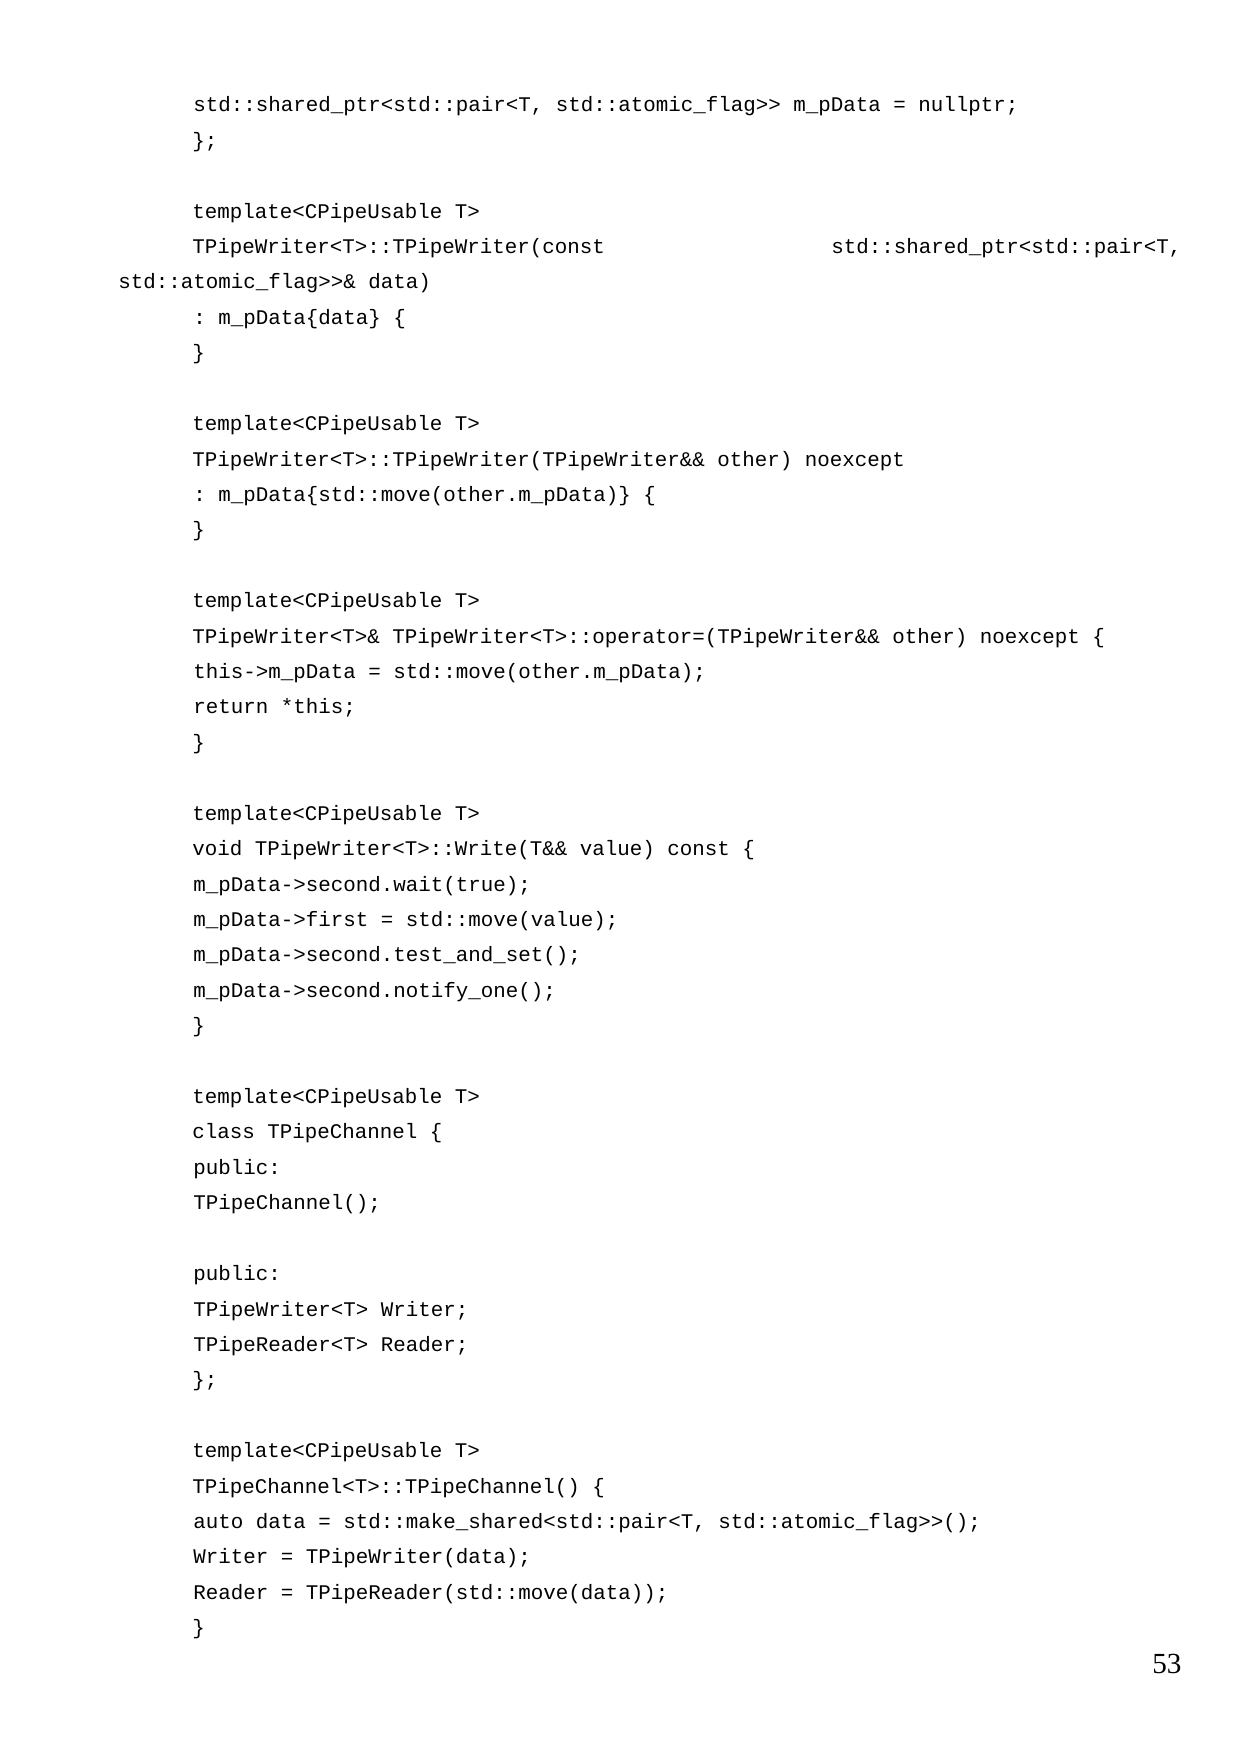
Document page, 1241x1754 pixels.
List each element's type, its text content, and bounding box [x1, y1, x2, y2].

text m_pData->second.test_and_set(); [118, 944, 1181, 968]
text auto data = std::make_shared<std::pair<T, std::atomic_flag>>(); [118, 1511, 1181, 1535]
text class TPipeChannel { [118, 1122, 1181, 1145]
text : m_pData{std::move(other.m_pData)} { [118, 484, 1181, 508]
text m_pData->first = std::move(value); [118, 909, 1181, 933]
text TPipeReader<T> Reader; [118, 1334, 1181, 1358]
text template<CPipeUsable T> [118, 1440, 1181, 1464]
text TPipeWriter<T>& TPipeWriter<T>::operator=(TPipeWriter&& other) noexcept { [118, 626, 1181, 649]
text : m_pData{data} { [118, 307, 1181, 331]
text template<CPipeUsable T> [118, 201, 1181, 224]
text Reader = TPipeReader(std::move(data)); [118, 1582, 1181, 1606]
text template<CPipeUsable T> [118, 1086, 1181, 1110]
text } [118, 1617, 1181, 1641]
text Writer = TPipeWriter(data); [118, 1547, 1181, 1570]
text std::shared_ptr<std::pair<T, std::atomic_flag>> m_pData = nullptr; [118, 94, 1181, 118]
text } [118, 342, 1181, 366]
text } [118, 1015, 1181, 1039]
text public: [118, 1263, 1181, 1287]
text } [118, 732, 1181, 756]
text template<CPipeUsable T> [118, 413, 1181, 437]
text public: [118, 1157, 1181, 1181]
text return *this; [118, 697, 1181, 720]
text this->m_pData = std::move(other.m_pData); [118, 661, 1181, 685]
text TPipeChannel<T>::TPipeChannel() { [118, 1476, 1181, 1499]
text TPipeChannel(); [118, 1192, 1181, 1216]
text template<CPipeUsable T> [118, 590, 1181, 614]
text m_pData->second.wait(true); [118, 874, 1181, 897]
text void TPipeWriter<T>::Write(T&& value) const { [118, 838, 1181, 862]
text m_pData->second.notify_one(); [118, 980, 1181, 1003]
text TPipeWriter<T>::TPipeWriter(TPipeWriter&& other) noexcept [118, 449, 1181, 472]
text } [118, 519, 1181, 543]
text template<CPipeUsable T> [118, 803, 1181, 826]
text }; [118, 130, 1181, 153]
text TPipeWriter<T> Writer; [118, 1299, 1181, 1322]
text }; [118, 1369, 1181, 1393]
text TPipeWriter<T>::TPipeWriter(const std::shared_ptr<std::pair<T, std::atomic_flag>>& data) [118, 236, 1181, 295]
